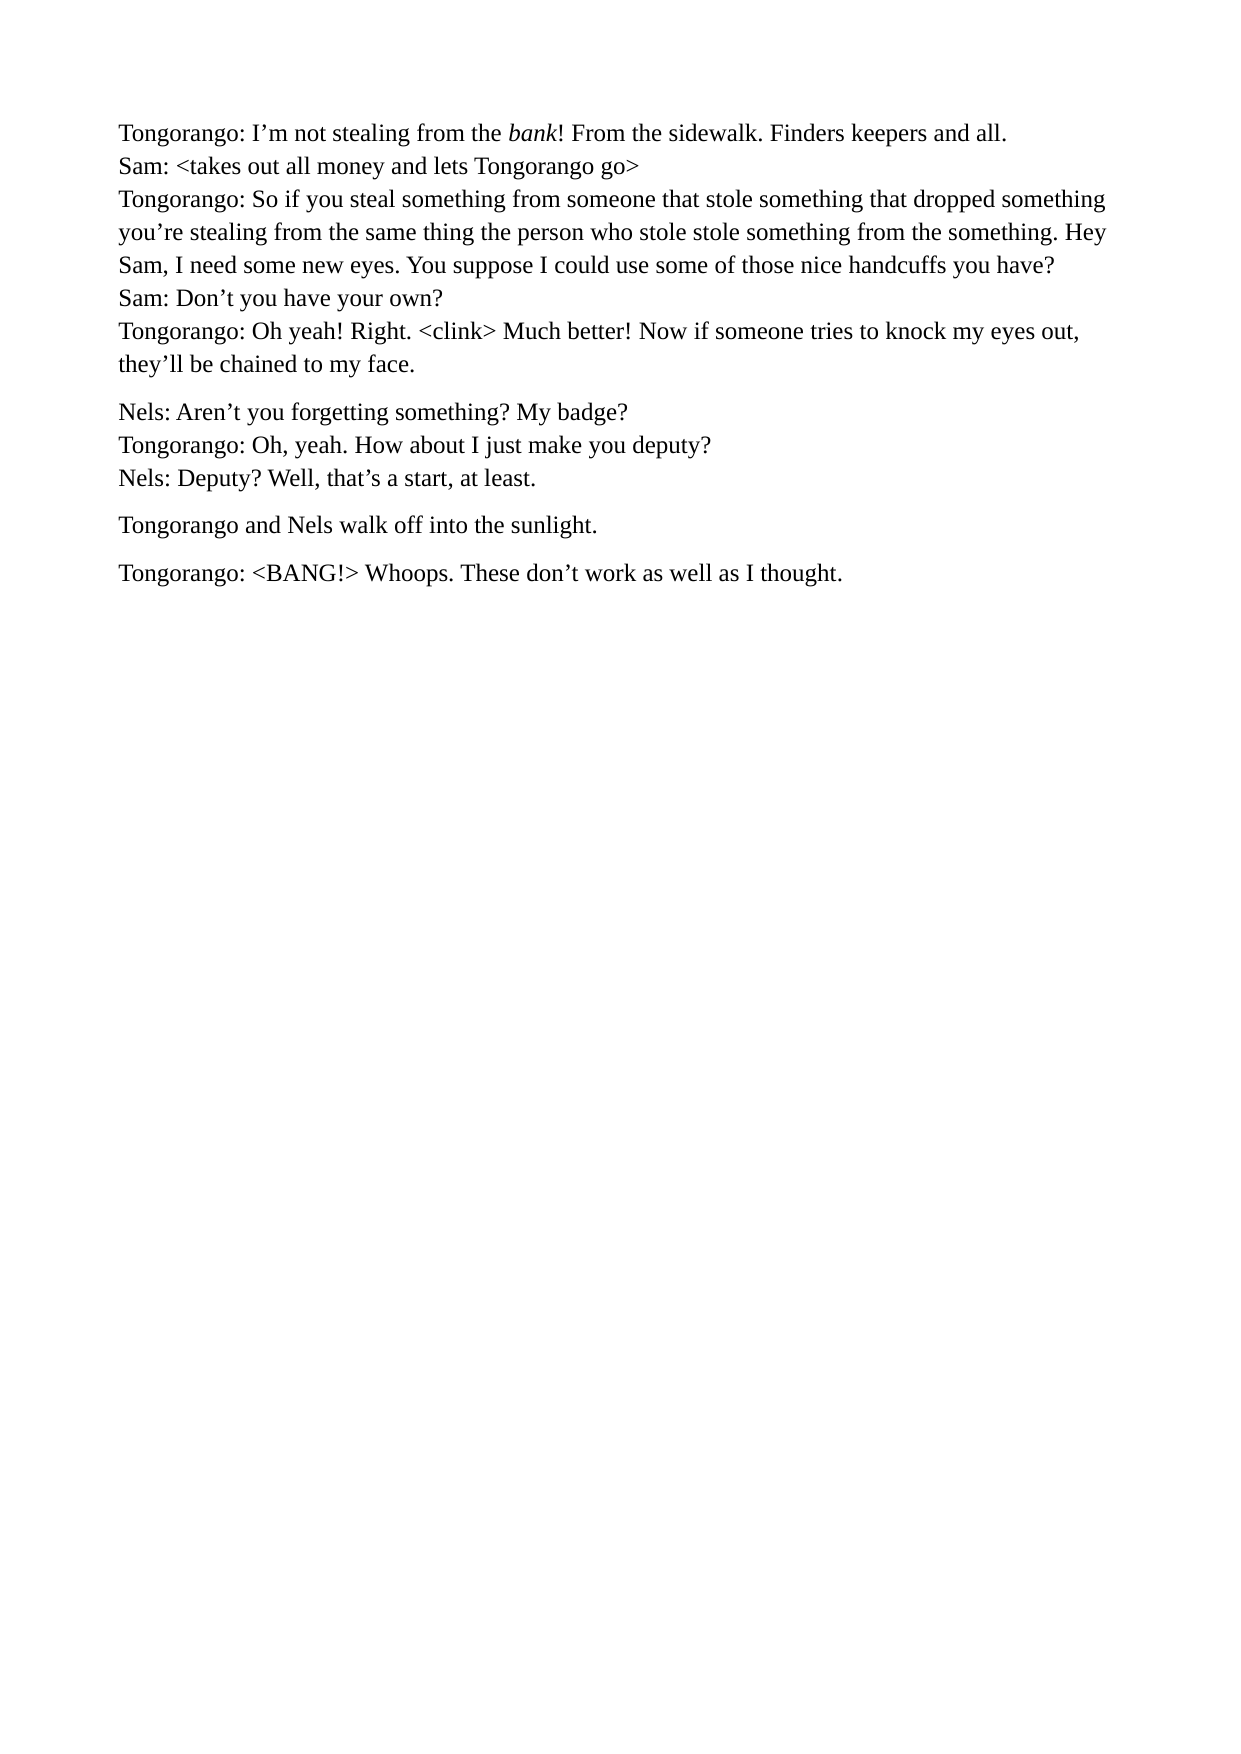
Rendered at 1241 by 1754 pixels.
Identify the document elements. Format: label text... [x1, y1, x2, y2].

text Nels: Aren’t you forgetting something? My badge? Tongorango: Oh, yeah. How about I just make you deputy? Nels: Deputy? Well, that’s a start, at least. [118, 397, 1122, 492]
text Tongorango: I’m not stealing from the bank! From the sidewalk. Finders keepers and all. Sam: <takes out all money and lets Tongorango go> Tongorango: So if you steal something from someone that stole something that dropped something you’re stealing from the same thing the person who stole stole something from the something. Hey Sam, I need some new eyes. You suppose I could use some of those nice handcuffs you have? Sam: Don’t you have your own? Tongorango: Oh yeah! Right. <clink> Much better! Now if someone tries to knock my eyes out, they’ll be chained to my face. [118, 118, 1122, 378]
text Tongorango and Nels walk off into the sunlight. [118, 511, 1122, 539]
text Tongorango: <BANG!> Whoops. These don’t work as well as I thought. [118, 558, 1122, 587]
